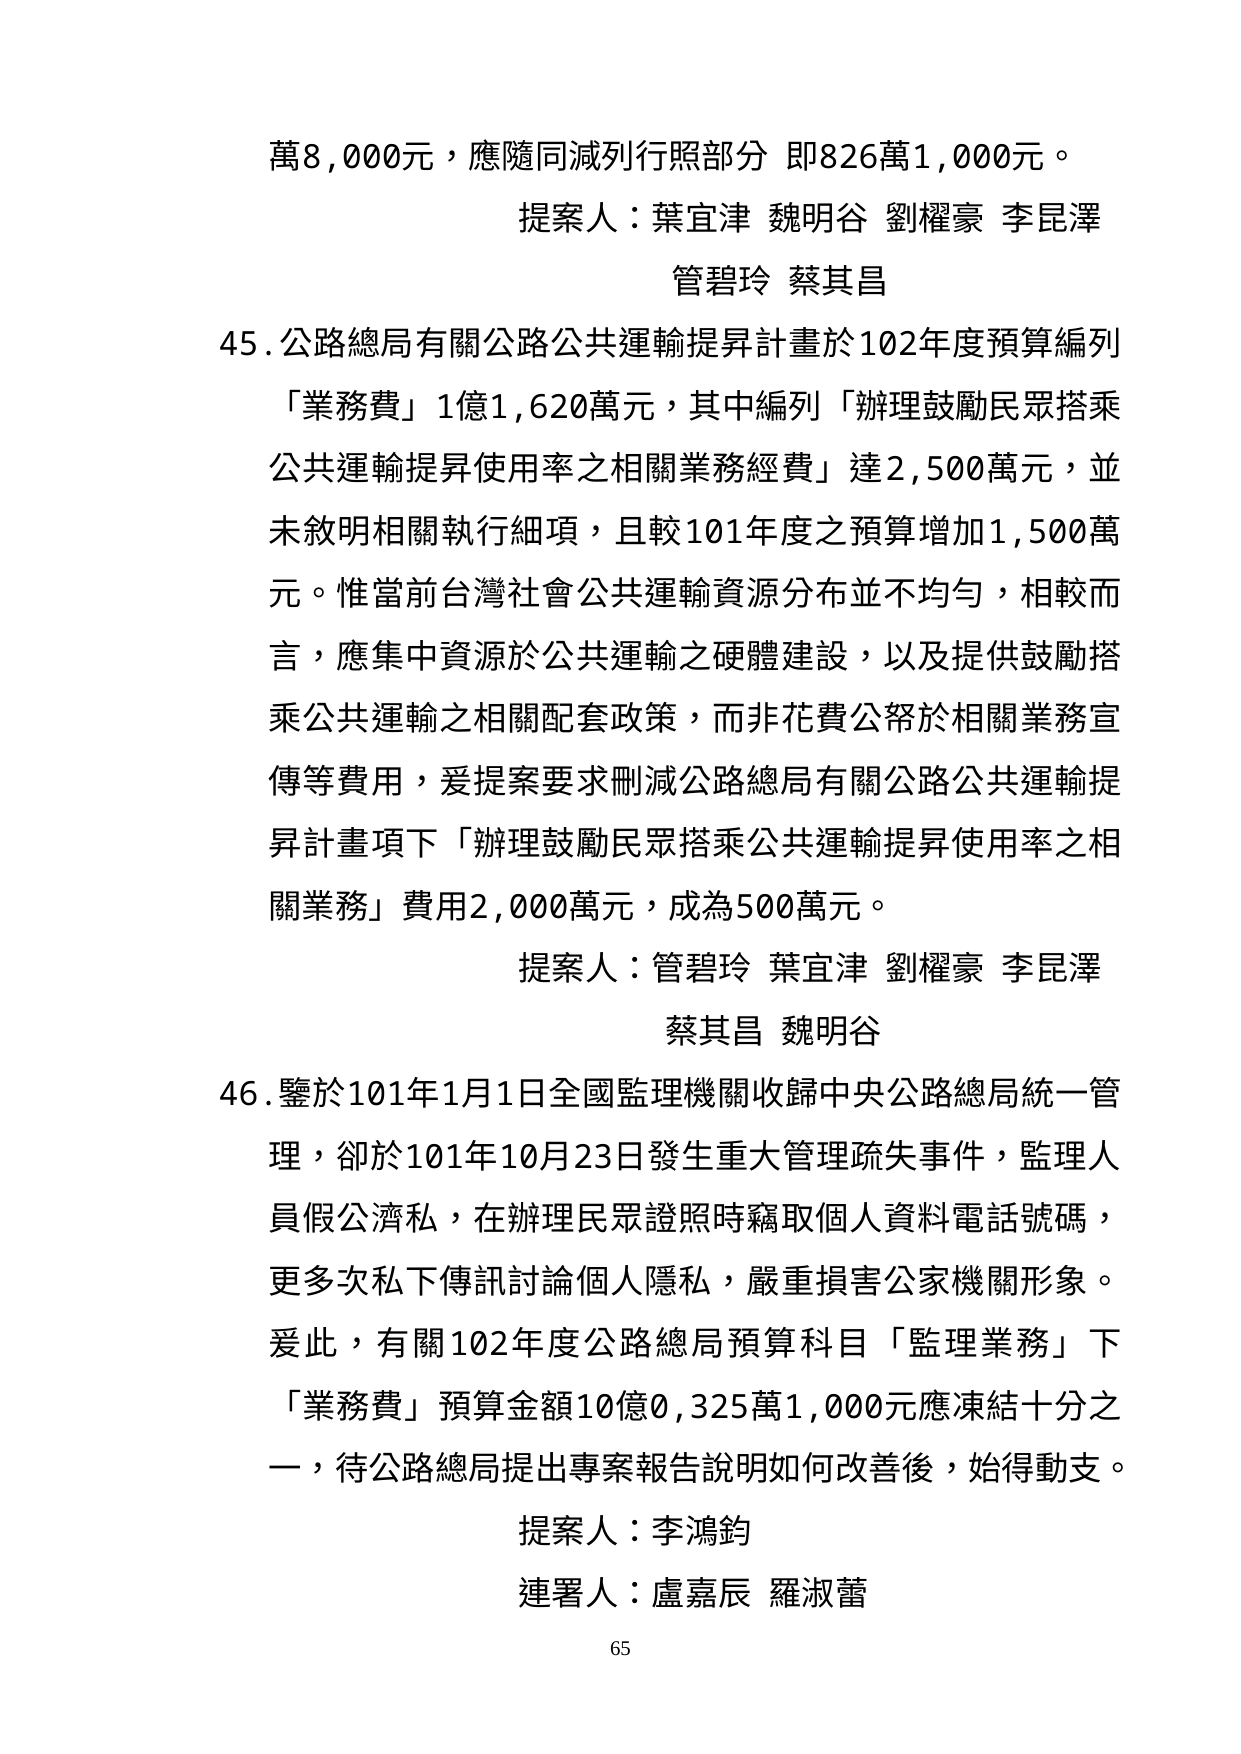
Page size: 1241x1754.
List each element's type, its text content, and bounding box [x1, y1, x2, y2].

text 蔡其昌 魏明谷 [252, 987, 1122, 1050]
text 管碧玲 蔡其昌 [252, 237, 1122, 300]
text 提案人：葉宜津 魏明谷 劉櫂豪 李昆澤 [252, 175, 1122, 237]
text 提案人：管碧玲 葉宜津 劉櫂豪 李昆澤 [252, 925, 1122, 987]
text 提案人：李鴻鈞 [252, 1487, 1122, 1550]
text 46.鑒於101年1月1日全國監理機關收歸中央公路總局統一管理，卻於101年10月23日發生重大管理疏失事件，監理人員假公濟私，在辦理民眾證照時竊取個人資料電話號碼，更多次私下傳訊討論個人隱私，嚴重損害公家機關形象。爰此，有關102年度公路總局預算科目「監理業務」下「業務費」預算金額10億0,325萬1,000元應凍結十分之一，待公路總局提出專案報告說明如何改善後，始得動支。 [218, 1050, 1122, 1487]
text 45.公路總局有關公路公共運輸提昇計畫於102年度預算編列「業務費」1億1,620萬元，其中編列「辦理鼓勵民眾搭乘公共運輸提昇使用率之相關業務經費」達2,500萬元，並未敘明相關執行細項，且較101年度之預算增加1,500萬元。惟當前台灣社會公共運輸資源分布並不均勻，相較而言，應集中資源於公共運輸之硬體建設，以及提供鼓勵搭乘公共運輸之相關配套政策，而非花費公帑於相關業務宣傳等費用，爰提案要求刪減公路總局有關公路公共運輸提昇計畫項下「辦理鼓勵民眾搭乘公共運輸提昇使用率之相關業務」費用2,000萬元，成為500萬元。 [218, 300, 1122, 925]
text 連署人：盧嘉辰 羅淑蕾 [252, 1550, 1122, 1612]
text 萬8,000元，應隨同減列行照部分 即826萬1,000元。 [218, 112, 1122, 175]
